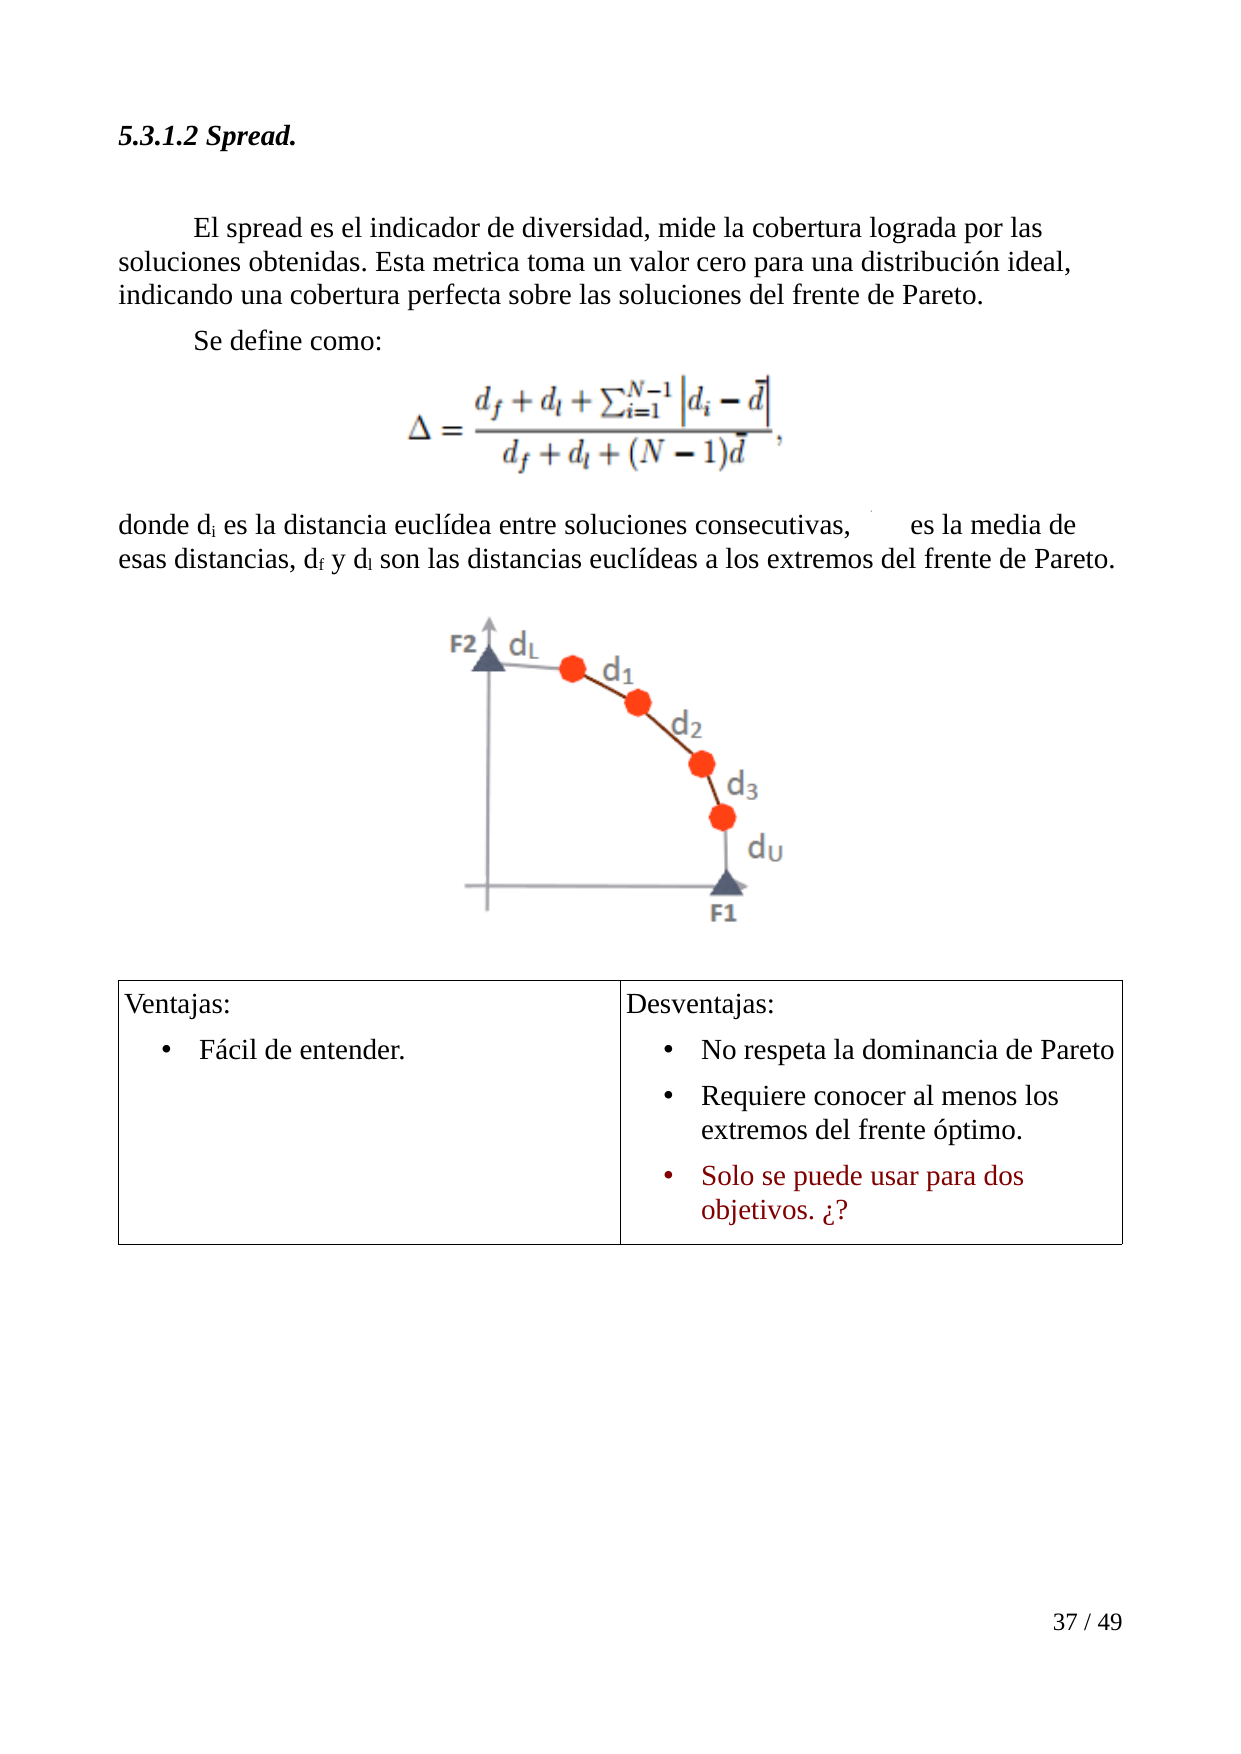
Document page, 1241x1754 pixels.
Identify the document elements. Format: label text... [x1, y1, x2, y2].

table_header Desventajas: No respeta la dominancia de Pareto Requiere conocer al menos los extremos del frente óptimo. Solo se puede usar para dos objetivos. ¿? [621, 981, 1122, 1243]
subtitle 5.3.1.2 Spread. [118, 118, 1122, 152]
table_header Ventajas: Fácil de entender. [119, 981, 620, 1243]
text Se define como: [118, 323, 1122, 357]
text El spread es el indicador de diversidad, mide la cobertura lograda por las soluciones obtenidas. Esta metrica toma un valor cero para una distribución ideal, indicando una cobertura perfecta sobre las soluciones del frente de Pareto. [118, 210, 1122, 311]
text donde di es la distancia euclídea entre soluciones consecutivas, es la media de esas distancias, df y dl son las distancias euclídeas a los extremos del frente de Pareto. [118, 507, 1122, 574]
